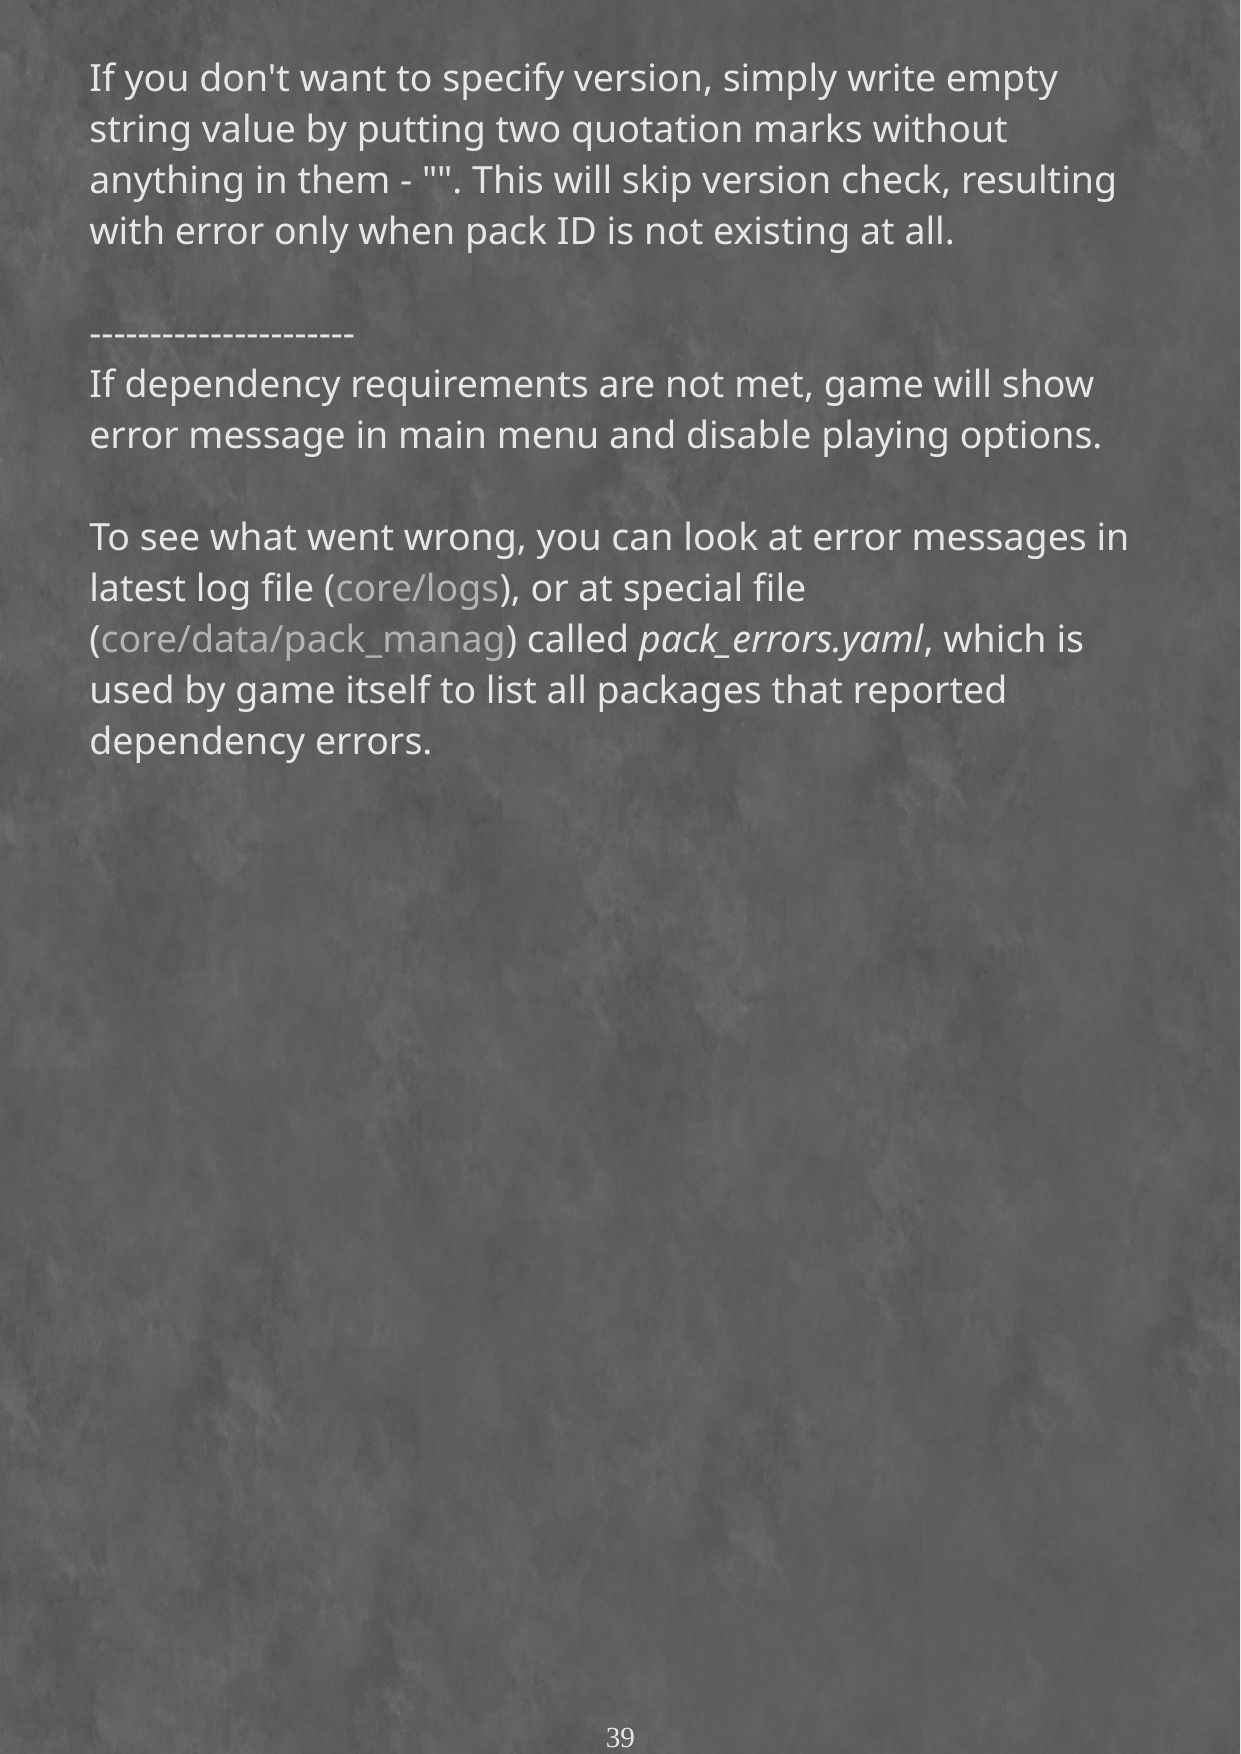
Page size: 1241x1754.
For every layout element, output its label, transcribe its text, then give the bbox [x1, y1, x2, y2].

text ---------------------- [89, 306, 1151, 357]
text If dependency requirements are not met, game will show error message in main menu and disable playing options. [89, 357, 1151, 459]
text To see what went wrong, you can look at error messages in latest log file (core/logs), or at special file (core/data/pack_manag) called pack_errors.yaml, which is used by game itself to list all packages that reported dependency errors. [89, 510, 1151, 766]
picture [0, 0, 1241, 1754]
text If you don't want to specify version, simply write empty string value by putting two quotation marks without anything in them - "". This will skip version check, resulting with error only when pack ID is not existing at all. [89, 51, 1151, 255]
